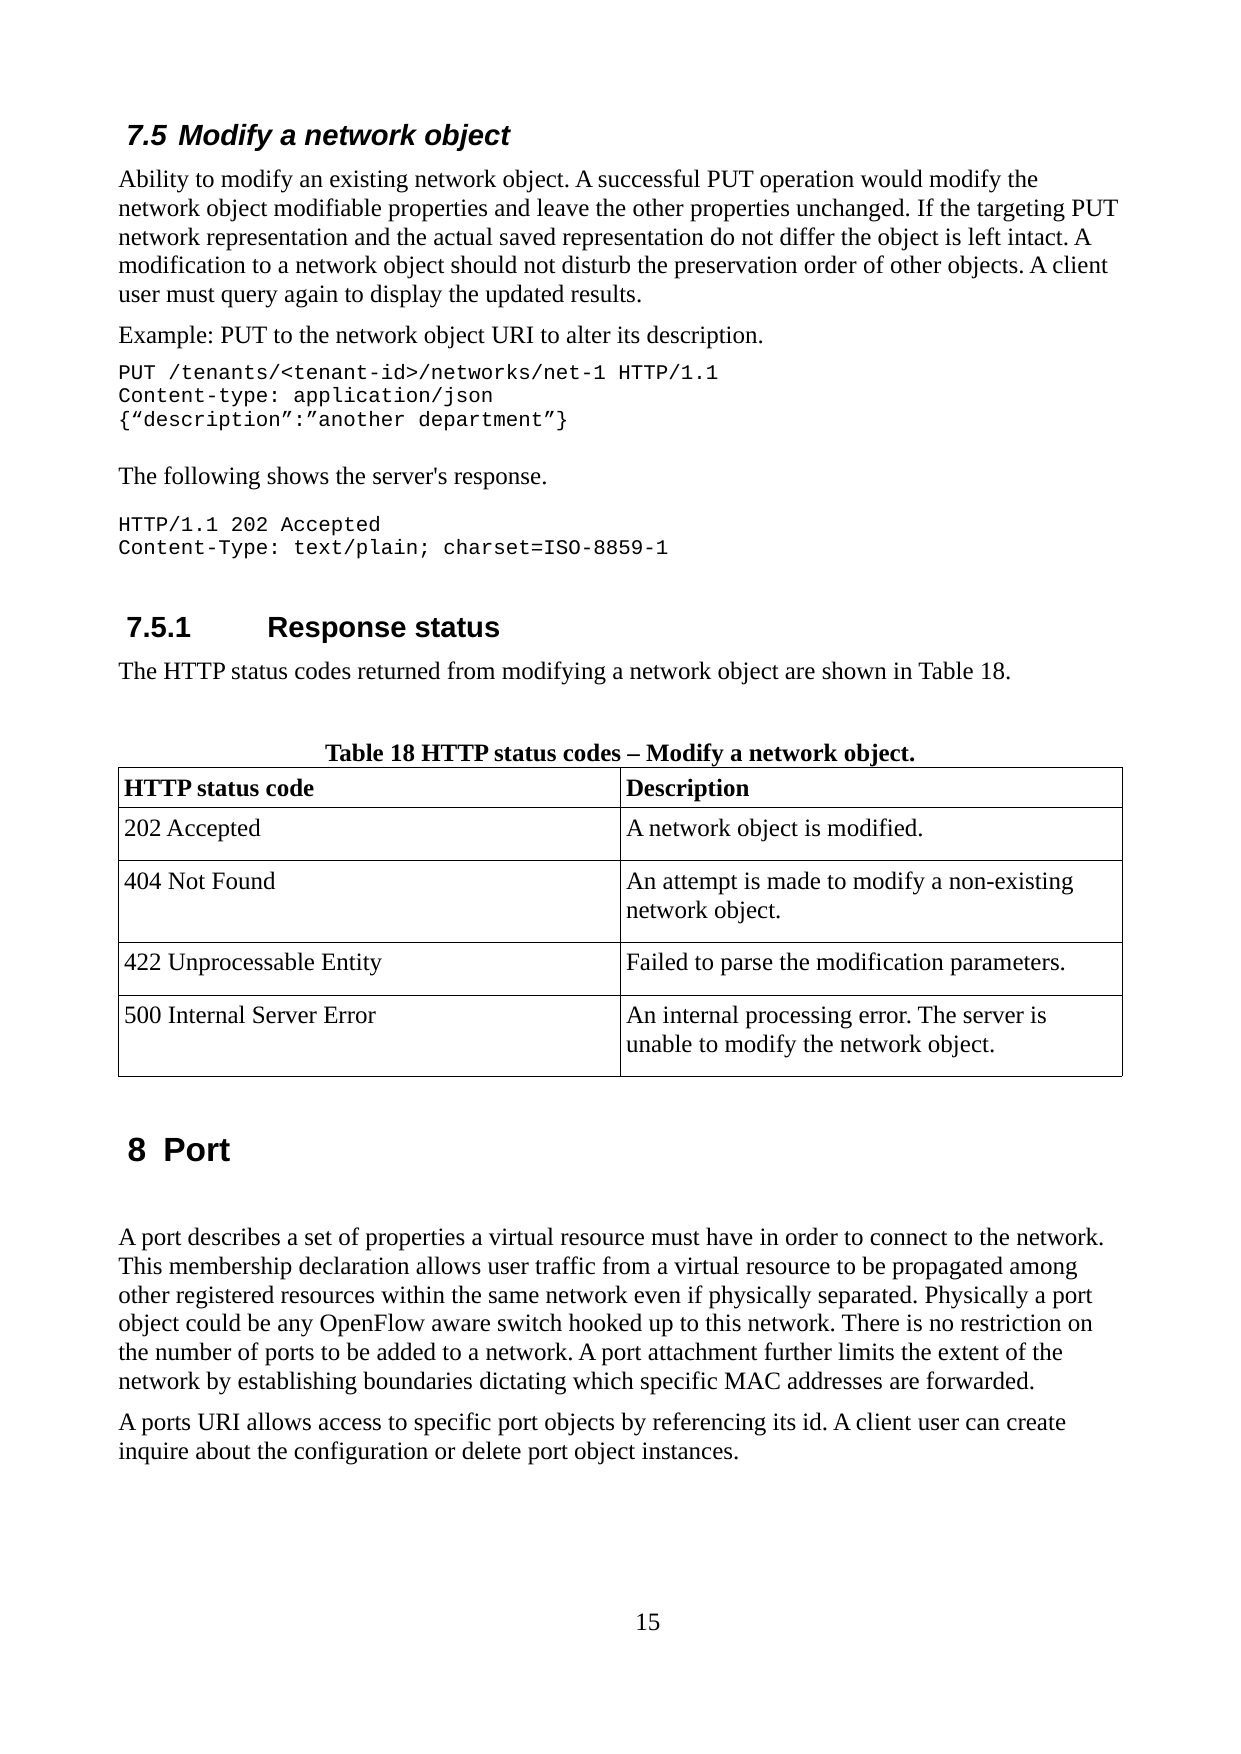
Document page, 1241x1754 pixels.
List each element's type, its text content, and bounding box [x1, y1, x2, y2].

text Content-Type: text/plain; charset=ISO-8859-1 [118, 537, 1122, 561]
subtitle Modify a network object [118, 118, 1122, 152]
text The HTTP status codes returned from modifying a network object are shown in Table 18. [118, 656, 1122, 684]
text The following shows the server's response. [118, 461, 1122, 490]
table_cell An internal processing error. The server is unable to modify the network object. [621, 996, 1122, 1076]
text Example: PUT to the network object URI to alter its description. [118, 320, 1122, 349]
text A port describes a set of properties a virtual resource must have in order to connect to the network. This membership declaration allows user traffic from a virtual resource to be propagated among other registered resources within the same network even if physically separated. Physically a port object could be any OpenFlow aware switch hooked up to this network. There is no restriction on the number of ports to be added to a network. A port attachment further limits the extent of the network by establishing boundaries dictating which specific MAC addresses are forwarded. [118, 1222, 1122, 1395]
text PUT /tenants/<tenant-id>/networks/net-1 HTTP/1.1 [118, 362, 1122, 385]
table_cell 202 Accepted [119, 808, 620, 860]
subtitle Port [118, 1130, 1122, 1168]
table_cell An attempt is made to modify a non-existing network object. [621, 861, 1122, 942]
table_cell A network object is modified. [621, 808, 1122, 860]
text A ports URI allows access to specific port objects by referencing its id. A client user can create inquire about the configuration or delete port object instances. [118, 1407, 1122, 1465]
subtitle Table 18 HTTP status codes – Modify a network object. [118, 738, 1122, 767]
text {“description”:”another department”} [118, 409, 1122, 433]
text Ability to modify an existing network object. A successful PUT operation would modify the network object modifiable properties and leave the other properties unchanged. If the targeting PUT network representation and the actual saved representation do not differ the object is left intact. A modification to a network object should not disturb the preservation order of other objects. A client user must query again to display the updated results. [118, 164, 1122, 308]
table_cell 404 Not Found [119, 861, 620, 942]
table_cell 500 Internal Server Error [119, 996, 620, 1076]
table_cell Failed to parse the modification parameters. [621, 943, 1122, 994]
table_header HTTP status code [119, 768, 620, 807]
table_cell 422 Unprocessable Entity [119, 943, 620, 994]
text Content-type: application/json [118, 385, 1122, 409]
text HTTP/1.1 202 Accepted [118, 514, 1122, 537]
subtitle Response status [118, 610, 1122, 643]
table_header Description [621, 768, 1122, 807]
